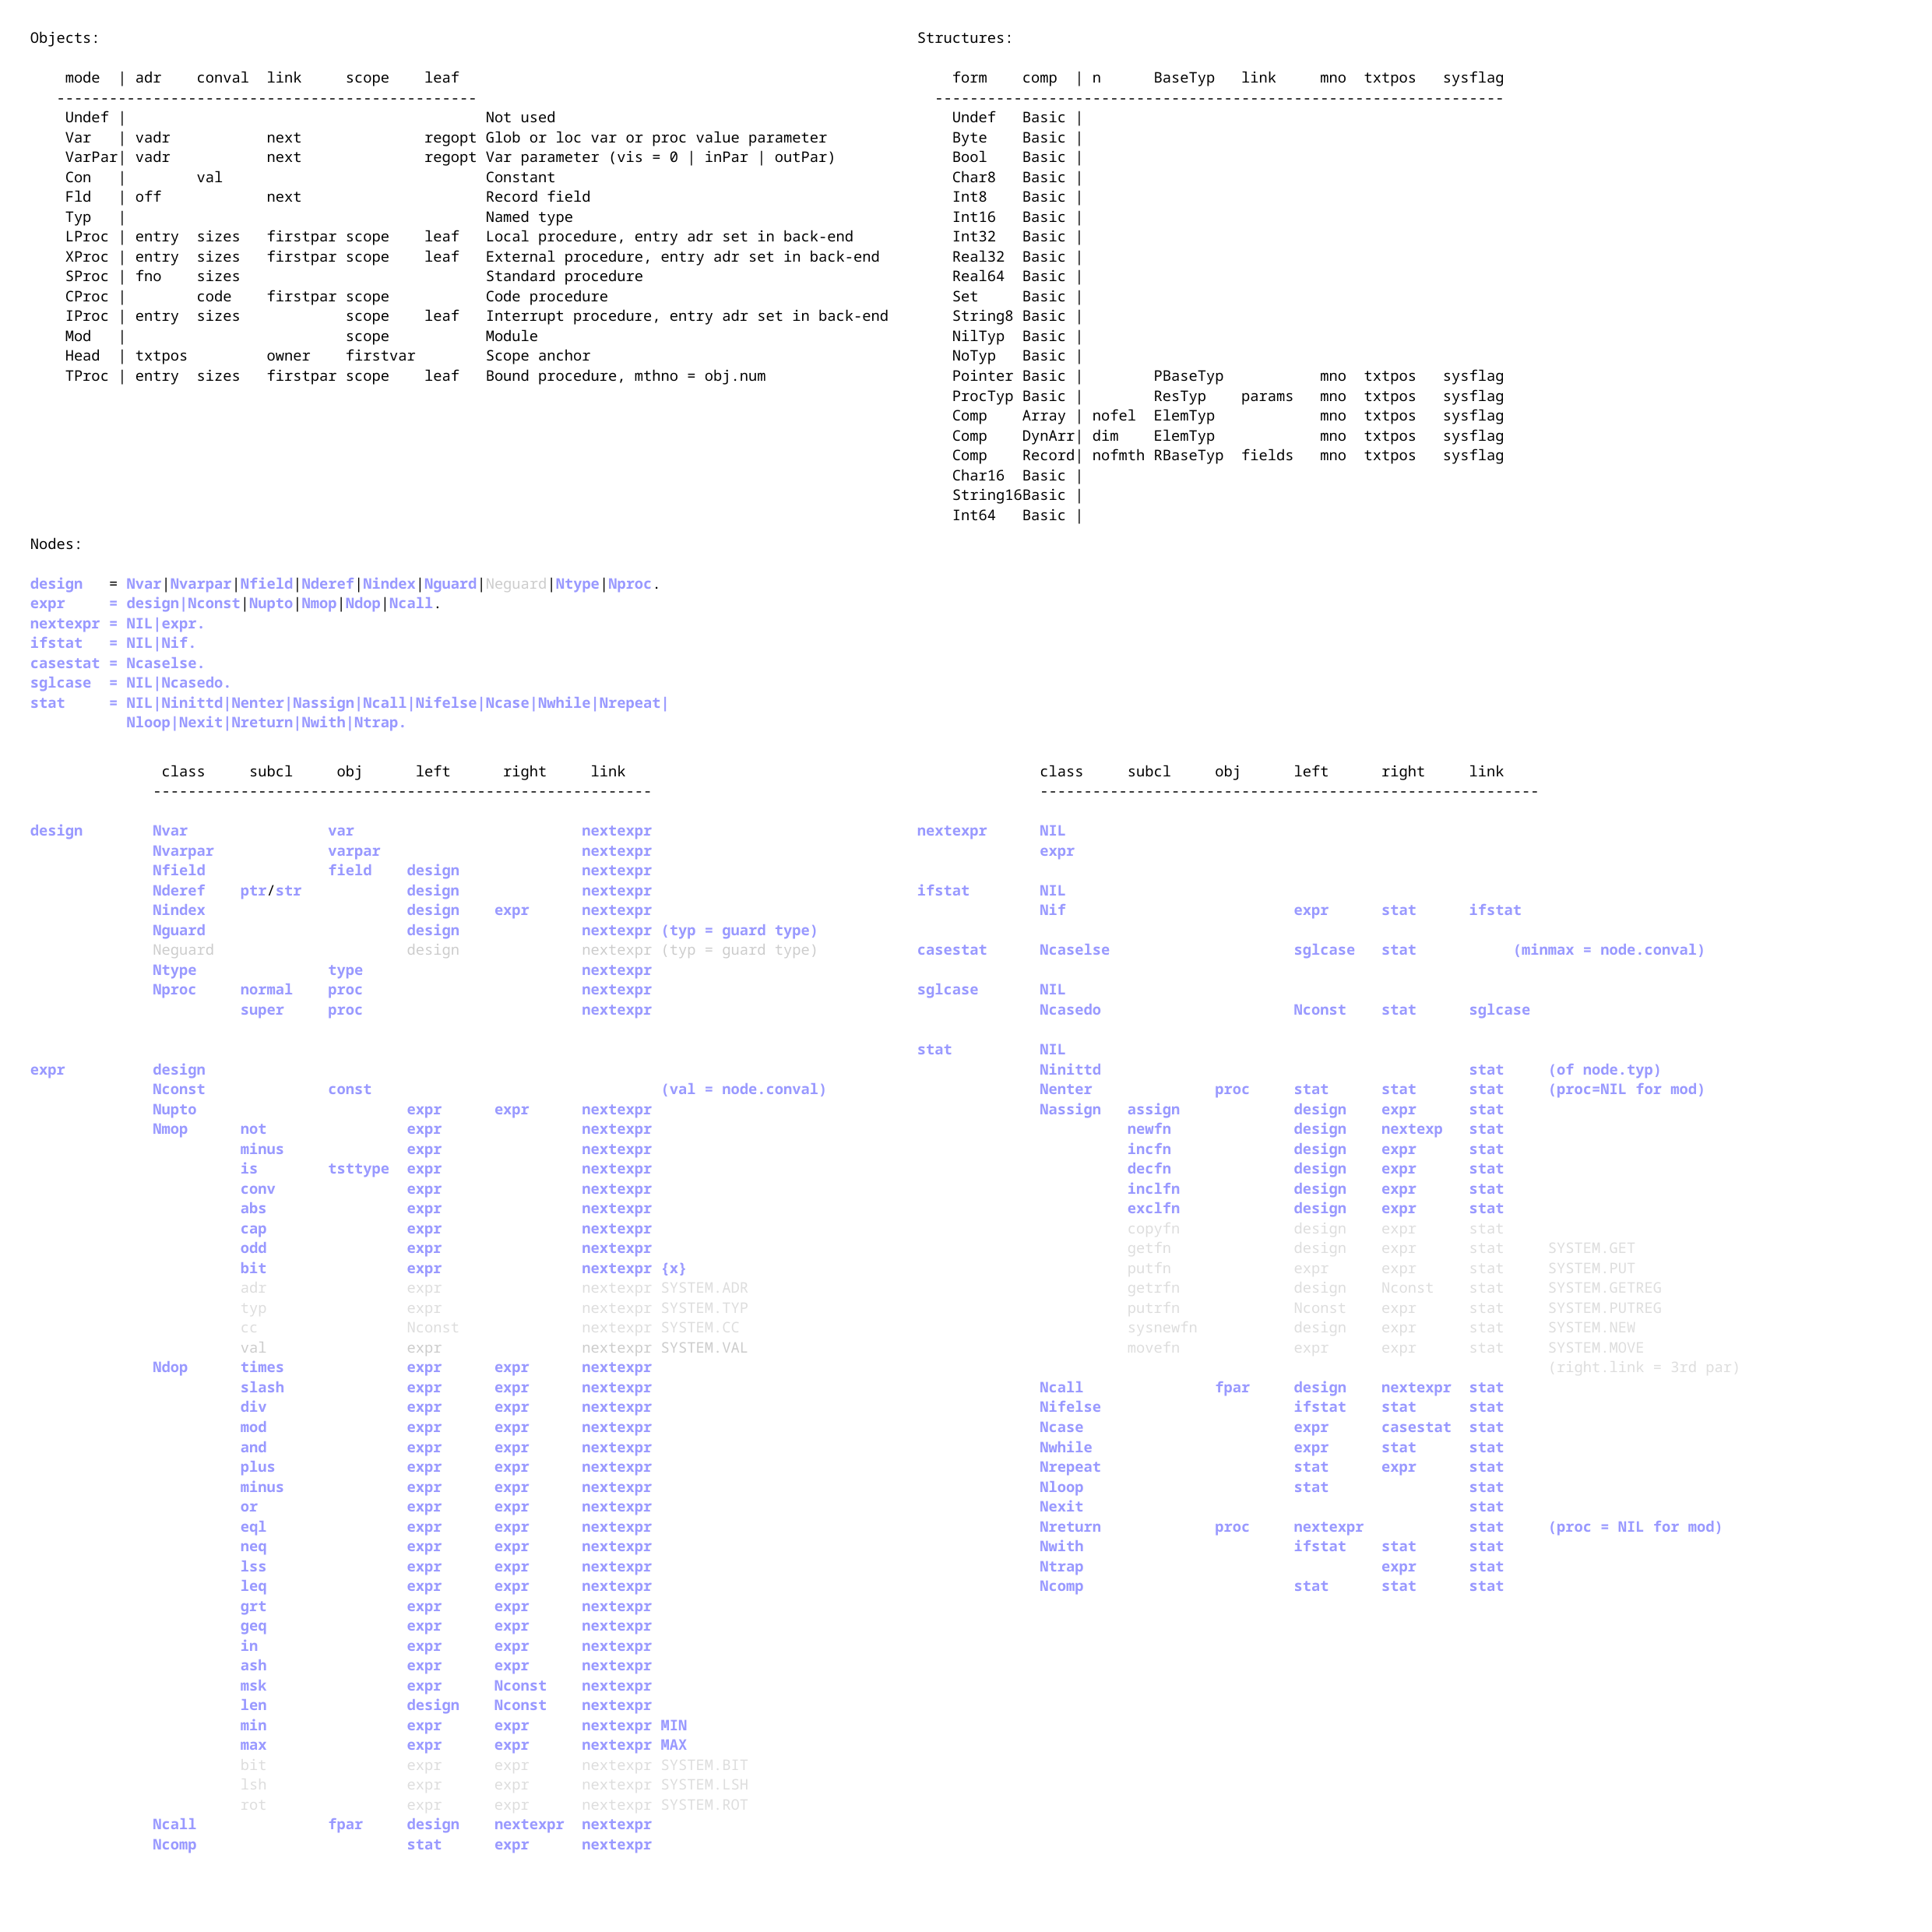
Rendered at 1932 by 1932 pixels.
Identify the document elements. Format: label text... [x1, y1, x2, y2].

table_cell Nodes: design = Nvar|Nvarpar|Nfield|Nderef|Nindex|Nguard|Neguard|Ntype|Nproc. expr = design|Nconst|Nupto|Nmop|Ndop|Ncall. nextexpr = NIL|expr. ifstat = NIL|Nif. casestat = Ncaselse. sglcase = NIL|Ncasedo. stat = NIL|Ninittd|Nenter|Nassign|Ncall|Nifelse|Ncase|Nwhile|Nrepeat| Nloop|Nexit|Nreturn|Nwith|Ntrap. [26, 529, 913, 756]
table_cell [913, 529, 1910, 756]
table_cell class subcl obj left right link --------------------------------------------------------- nextexpr NIL expr ifstat NIL Nif expr stat ifstat casestat Ncaselse sglcase stat (minmax = node.conval) sglcase NIL Ncasedo Nconst stat sglcase stat NIL Ninittd stat (of node.typ) Nenter proc stat stat stat (proc=NIL for mod) Nassign assign design expr stat newfn design nextexp stat incfn design expr stat decfn design expr stat inclfn design expr stat exclfn design expr stat copyfn design expr stat getfn design expr stat SYSTEM.GET putfn expr expr stat SYSTEM.PUT getrfn design Nconst stat SYSTEM.GETREG putrfn Nconst expr stat SYSTEM.PUTREG sysnewfn design expr stat SYSTEM.NEW movefn expr expr stat SYSTEM.MOVE (right.link = 3rd par) Ncall fpar design nextexpr stat Nifelse ifstat stat stat Ncase expr casestat stat Nwhile expr stat stat Nrepeat stat expr stat Nloop stat stat Nexit stat Nreturn proc nextexpr stat (proc = NIL for mod) Nwith ifstat stat stat Ntrap expr stat Ncomp stat stat stat [913, 756, 1910, 1898]
table_header Objects: mode | adr conval link scope leaf ------------------------------------------------ Undef | Not used Var | vadr next regopt Glob or loc var or proc value parameter VarPar| vadr next regopt Var parameter (vis = 0 | inPar | outPar) Con | val Constant Fld | off next Record field Typ | Named type LProc | entry sizes firstpar scope leaf Local procedure, entry adr set in back-end XProc | entry sizes firstpar scope leaf External procedure, entry adr set in back-end SProc | fno sizes Standard procedure CProc | code firstpar scope Code procedure IProc | entry sizes scope leaf Interrupt procedure, entry adr set in back-end Mod | scope Module Head | txtpos owner firstvar Scope anchor TProc | entry sizes firstpar scope leaf Bound procedure, mthno = obj.num [26, 23, 913, 529]
table_cell class subcl obj left right link --------------------------------------------------------- design Nvar var nextexpr Nvarpar varpar nextexpr Nfield field design nextexpr Nderef ptr/str design nextexpr Nindex design expr nextexpr Nguard design nextexpr (typ = guard type) Neguard design nextexpr (typ = guard type) Ntype type nextexpr Nproc normal proc nextexpr super proc nextexpr expr design Nconst const (val = node.conval) Nupto expr expr nextexpr Nmop not expr nextexpr minus expr nextexpr is tsttype expr nextexpr conv expr nextexpr abs expr nextexpr cap expr nextexpr odd expr nextexpr bit expr nextexpr {x} adr expr nextexpr SYSTEM.ADR typ expr nextexpr SYSTEM.TYP cc Nconst nextexpr SYSTEM.CC val expr nextexpr SYSTEM.VAL Ndop times expr expr nextexpr slash expr expr nextexpr div expr expr nextexpr mod expr expr nextexpr and expr expr nextexpr plus expr expr nextexpr minus expr expr nextexpr or expr expr nextexpr eql expr expr nextexpr neq expr expr nextexpr lss expr expr nextexpr leq expr expr nextexpr grt expr expr nextexpr geq expr expr nextexpr in expr expr nextexpr ash expr expr nextexpr msk expr Nconst nextexpr len design Nconst nextexpr min expr expr nextexpr MIN max expr expr nextexpr MAX bit expr expr nextexpr SYSTEM.BIT lsh expr expr nextexpr SYSTEM.LSH rot expr expr nextexpr SYSTEM.ROT Ncall fpar design nextexpr nextexpr Ncomp stat expr nextexpr [26, 756, 913, 1898]
table_header Structures: form comp | n BaseTyp link mno txtpos sysflag ----------------------------------------------------------------- Undef Basic | Byte Basic | Bool Basic | Char8 Basic | Int8 Basic | Int16 Basic | Int32 Basic | Real32 Basic | Real64 Basic | Set Basic | String8 Basic | NilTyp Basic | NoTyp Basic | Pointer Basic | PBaseTyp mno txtpos sysflag ProcTyp Basic | ResTyp params mno txtpos sysflag Comp Array | nofel ElemTyp mno txtpos sysflag Comp DynArr| dim ElemTyp mno txtpos sysflag Comp Record| nofmth RBaseTyp fields mno txtpos sysflag Char16 Basic | String16Basic | Int64 Basic | [913, 23, 1910, 529]
